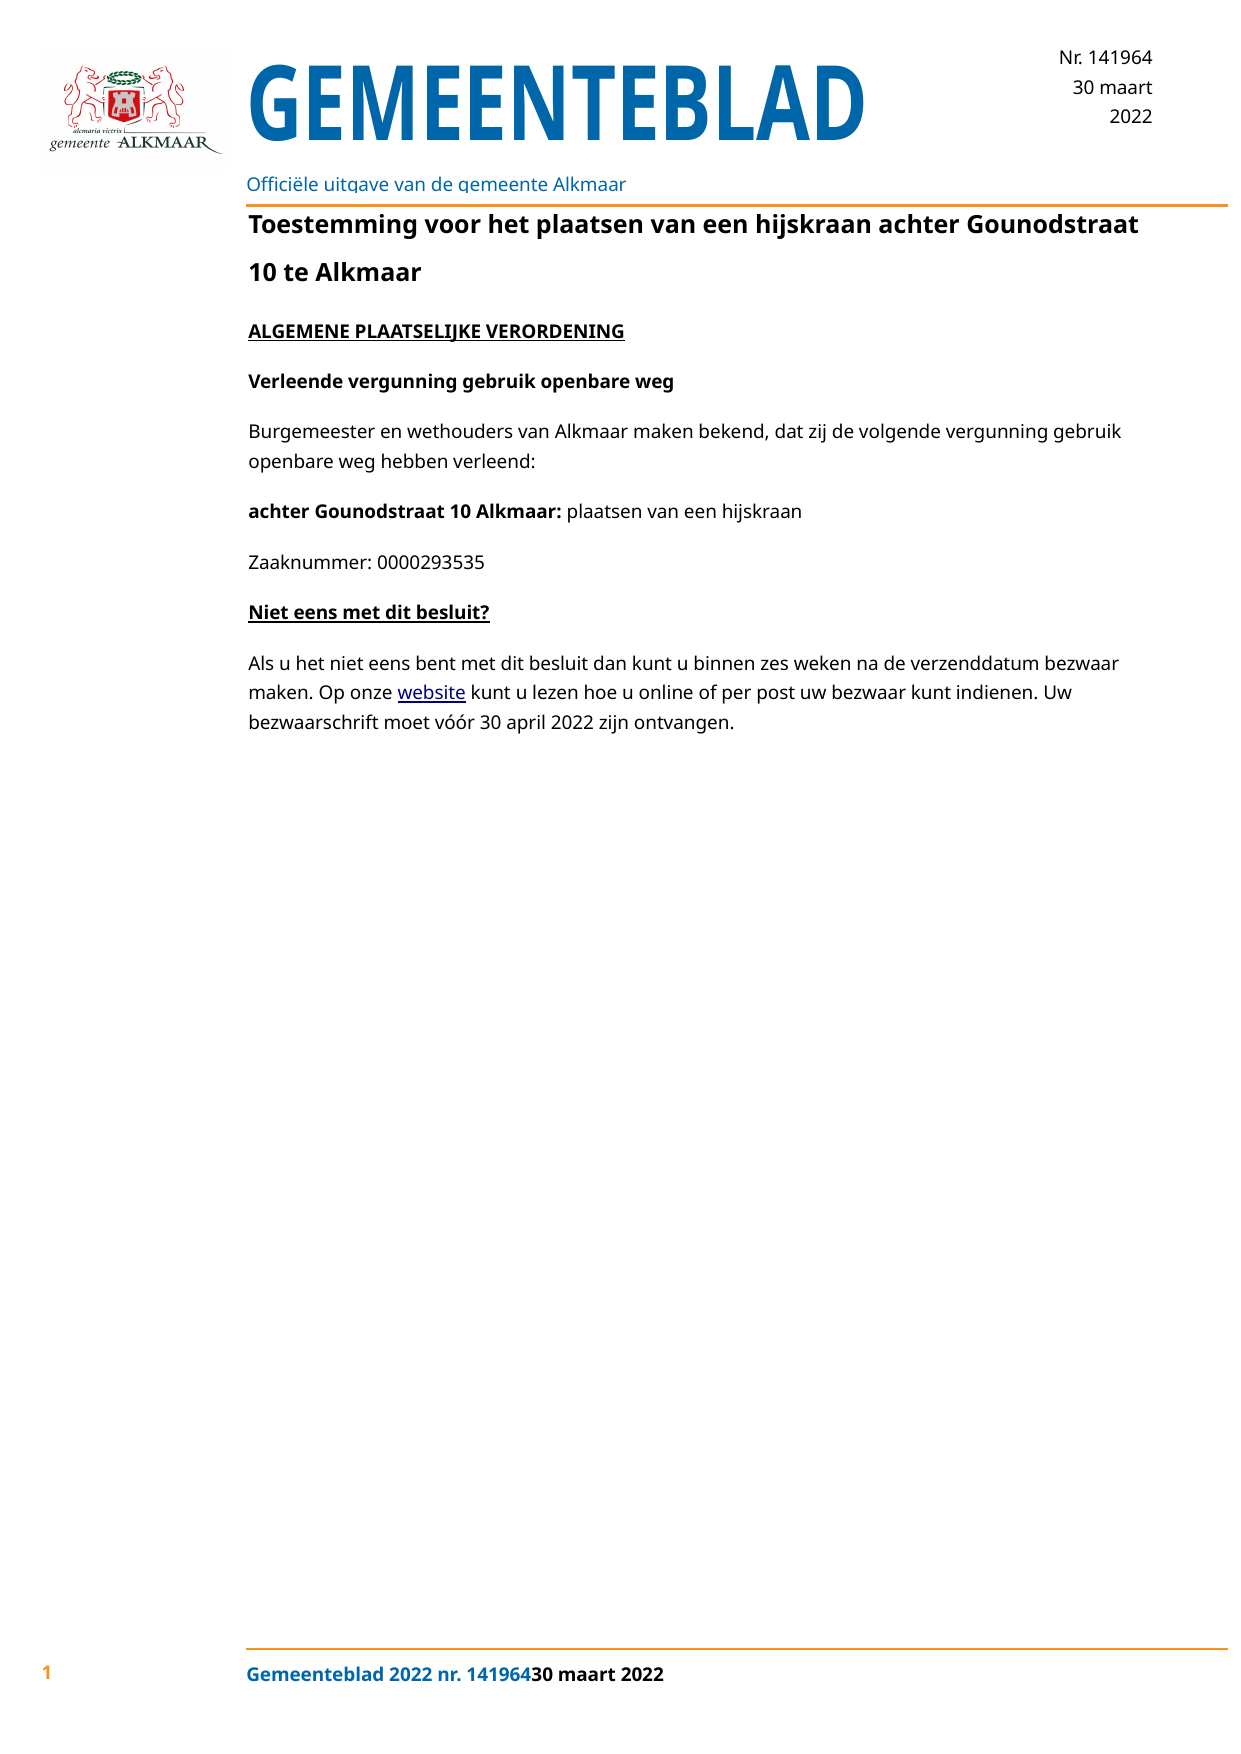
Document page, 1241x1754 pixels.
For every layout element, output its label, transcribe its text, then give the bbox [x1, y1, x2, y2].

text Niet eens met dit besluit? [248, 599, 1152, 625]
text Zaaknummer: 0000293535 [248, 549, 1152, 575]
text achter Gounodstraat 10 Alkmaar: plaatsen van een hijskraan [248, 499, 1152, 524]
text Toestemming voor het plaatsen van een hijskraan achter Gounodstraat 10 te Alkmaar [248, 207, 1152, 288]
text Burgemeester en wethouders van Alkmaar maken bekend, dat zij de volgende vergunning gebruik openbare weg hebben verleend: [248, 419, 1152, 474]
text Als u het niet eens bent met dit besluit dan kunt u binnen zes weken na de verzenddatum bezwaar maken. Op onze website kunt u lezen hoe u online of per post uw bezwaar kunt indienen. Uw bezwaarschrift moet vóór 30 april 2022 zijn ontvangen. [248, 650, 1152, 735]
text ALGEMENE PLAATSELIJKE VERORDENING [248, 318, 1152, 344]
text Verleende vergunning gebruik openbare weg [248, 368, 1152, 394]
picture [41, 47, 231, 172]
